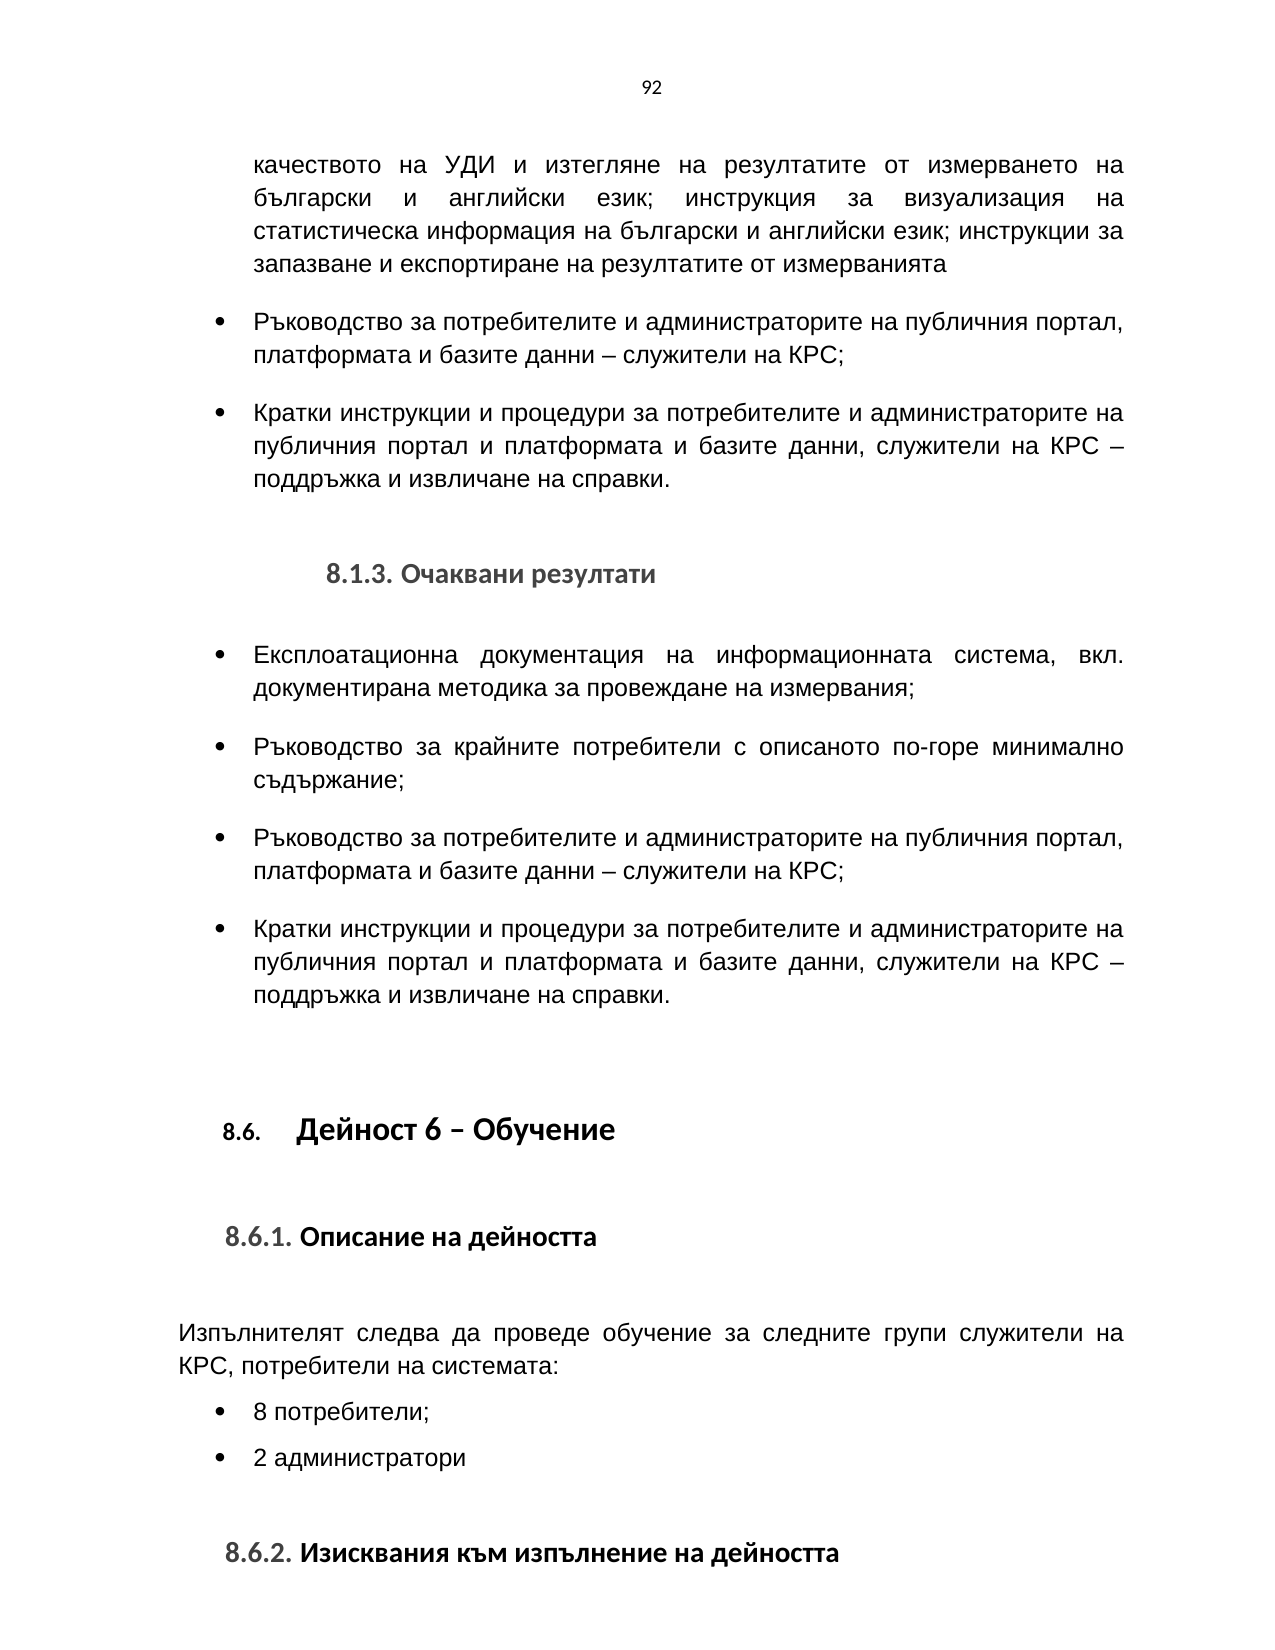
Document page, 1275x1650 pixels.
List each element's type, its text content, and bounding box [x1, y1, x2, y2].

list 8 потребители; [216, 1397, 1125, 1426]
subtitle Изисквания към изпълнение на дейността [225, 1534, 1125, 1569]
text Изпълнителят следва да проведе обучение за следните групи служители на КРС, потребители на системата: [178, 1318, 1125, 1380]
list Ръководство за крайните потребители с описаното по-горе минимално съдържание; [216, 731, 1125, 793]
list Кратки инструкции и процедури за потребителите и администраторите на публичния портал и платформата и базите данни, служители на КРС – поддръжка и извличане на справки. [216, 398, 1125, 493]
list качеството на УДИ и изтегляне на резултатите от измерването на български и английски език; инструкция за визуализация на статистическа информация на български и английски език; инструкции за запазване и експортиране на резултатите от измерванията [216, 150, 1125, 278]
list Кратки инструкции и процедури за потребителите и администраторите на публичния портал и платформата и базите данни, служители на КРС – поддръжка и извличане на справки. [216, 914, 1125, 1009]
list 2 администратори [216, 1442, 1125, 1471]
subtitle Очаквани резултати [326, 555, 1125, 591]
list Ръководство за потребителите и администраторите на публичния портал, платформата и базите данни – служители на КРС; [216, 307, 1125, 369]
subtitle Описание на дейността [225, 1218, 1125, 1254]
list Ръководство за потребителите и администраторите на публичния портал, платформата и базите данни – служители на КРС; [216, 823, 1125, 884]
list Експлоатационна документация на информационната система, вкл. документирана методика за провеждане на измервания; [216, 640, 1125, 702]
subtitle Дейност 6 – Обучение [222, 1108, 1125, 1149]
